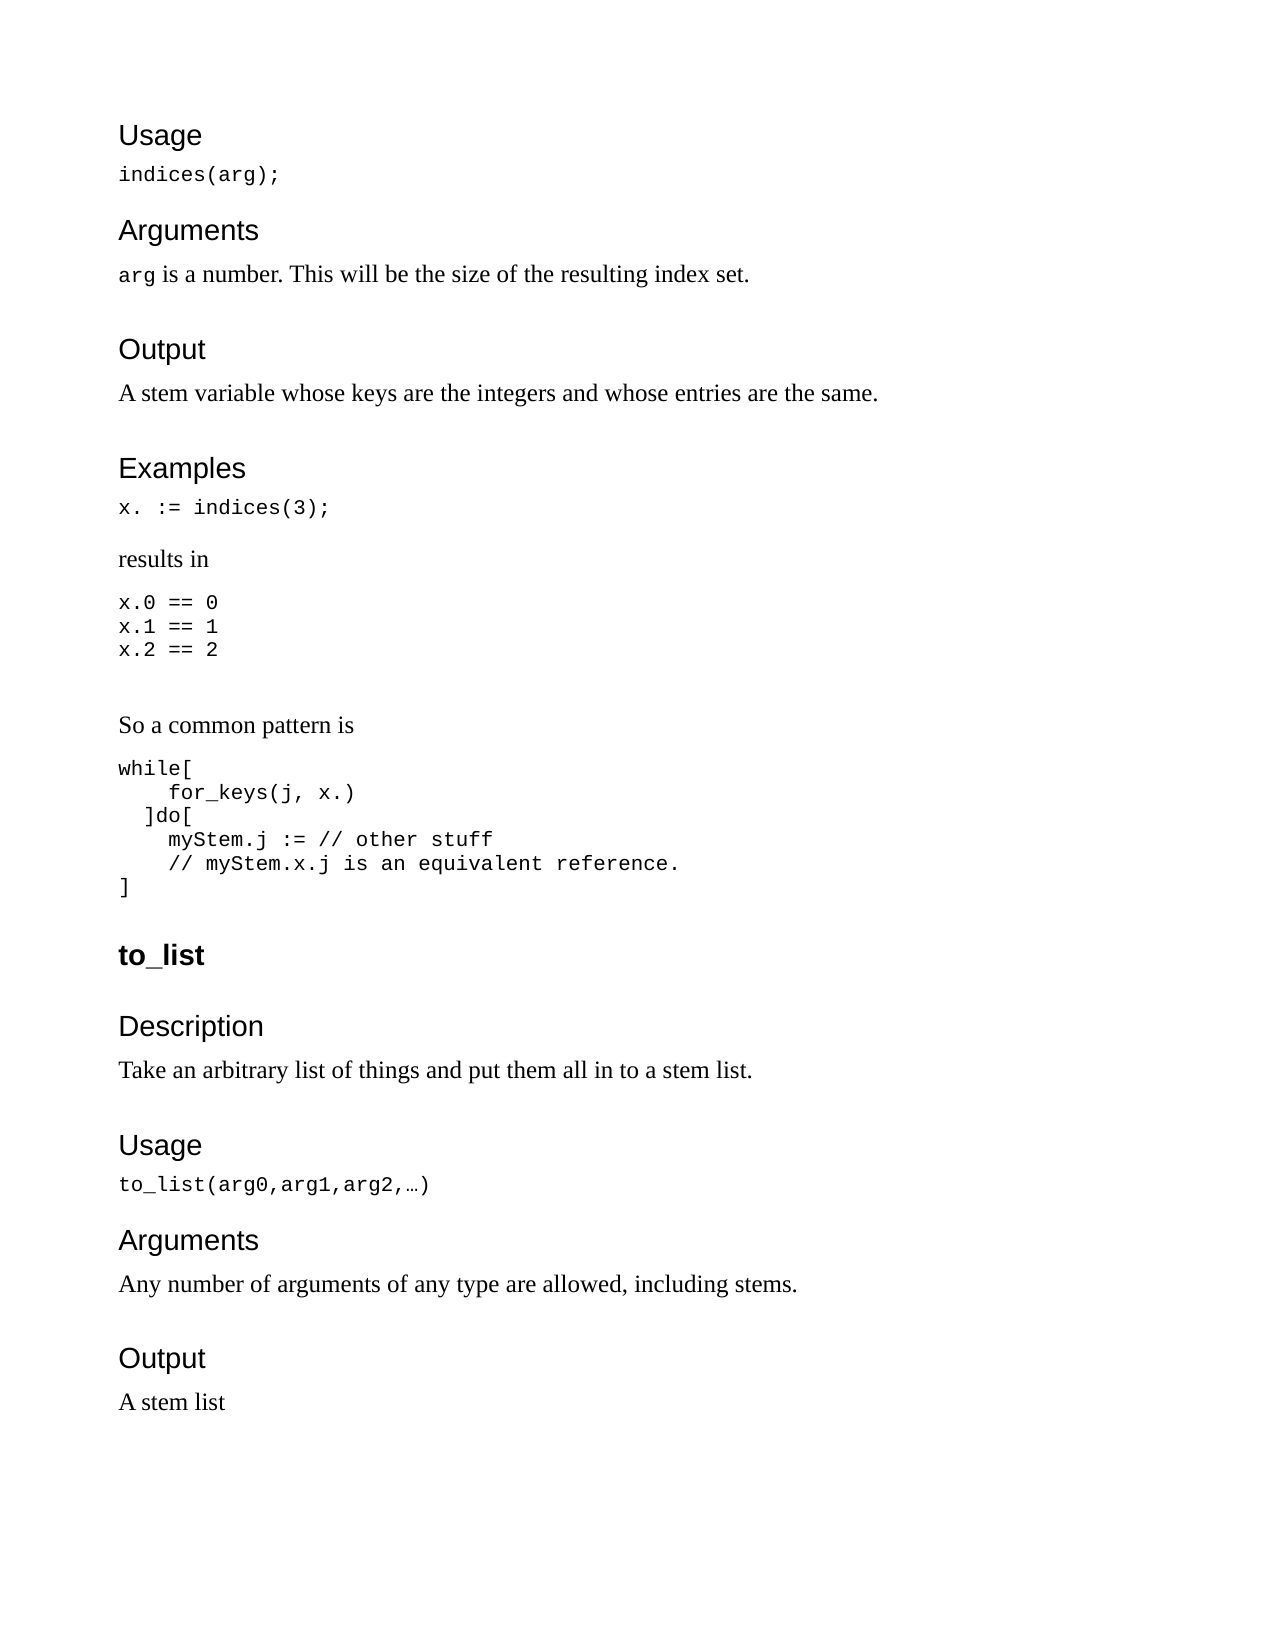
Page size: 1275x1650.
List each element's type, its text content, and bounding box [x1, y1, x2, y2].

subtitle Output [118, 332, 1157, 366]
text So a common pattern is [118, 711, 1157, 739]
text to_list(arg0,arg1,arg2,…) [118, 1174, 1157, 1198]
subtitle Arguments [118, 1223, 1157, 1256]
text Take an arbitrary list of things and put them all in to a stem list. [118, 1056, 1157, 1084]
text x.2 == 2 [118, 639, 1157, 663]
text Any number of arguments of any type are allowed, including stems. [118, 1269, 1157, 1298]
text A stem list [118, 1387, 1157, 1416]
text arg is a number. This will be the size of the resulting index set. [118, 259, 1157, 288]
subtitle Arguments [118, 213, 1157, 246]
subtitle Description [118, 1009, 1157, 1043]
subtitle Examples [118, 451, 1157, 484]
text ] [118, 876, 1157, 900]
text ]do[ [118, 805, 1157, 829]
text // myStem.x.j is an equivalent reference. [118, 853, 1157, 876]
subtitle to_list [118, 938, 1157, 972]
text for_keys(j, x.) [118, 782, 1157, 805]
text while[ [118, 758, 1157, 782]
subtitle Usage [118, 1128, 1157, 1162]
subtitle Usage [118, 118, 1157, 152]
text A stem variable whose keys are the integers and whose entries are the same. [118, 378, 1157, 407]
text x. := indices(3); [118, 497, 1157, 521]
text x.1 == 1 [118, 616, 1157, 639]
subtitle Output [118, 1341, 1157, 1375]
text results in [118, 544, 1157, 573]
text indices(arg); [118, 164, 1157, 188]
text x.0 == 0 [118, 592, 1157, 616]
text myStem.j := // other stuff [118, 829, 1157, 853]
